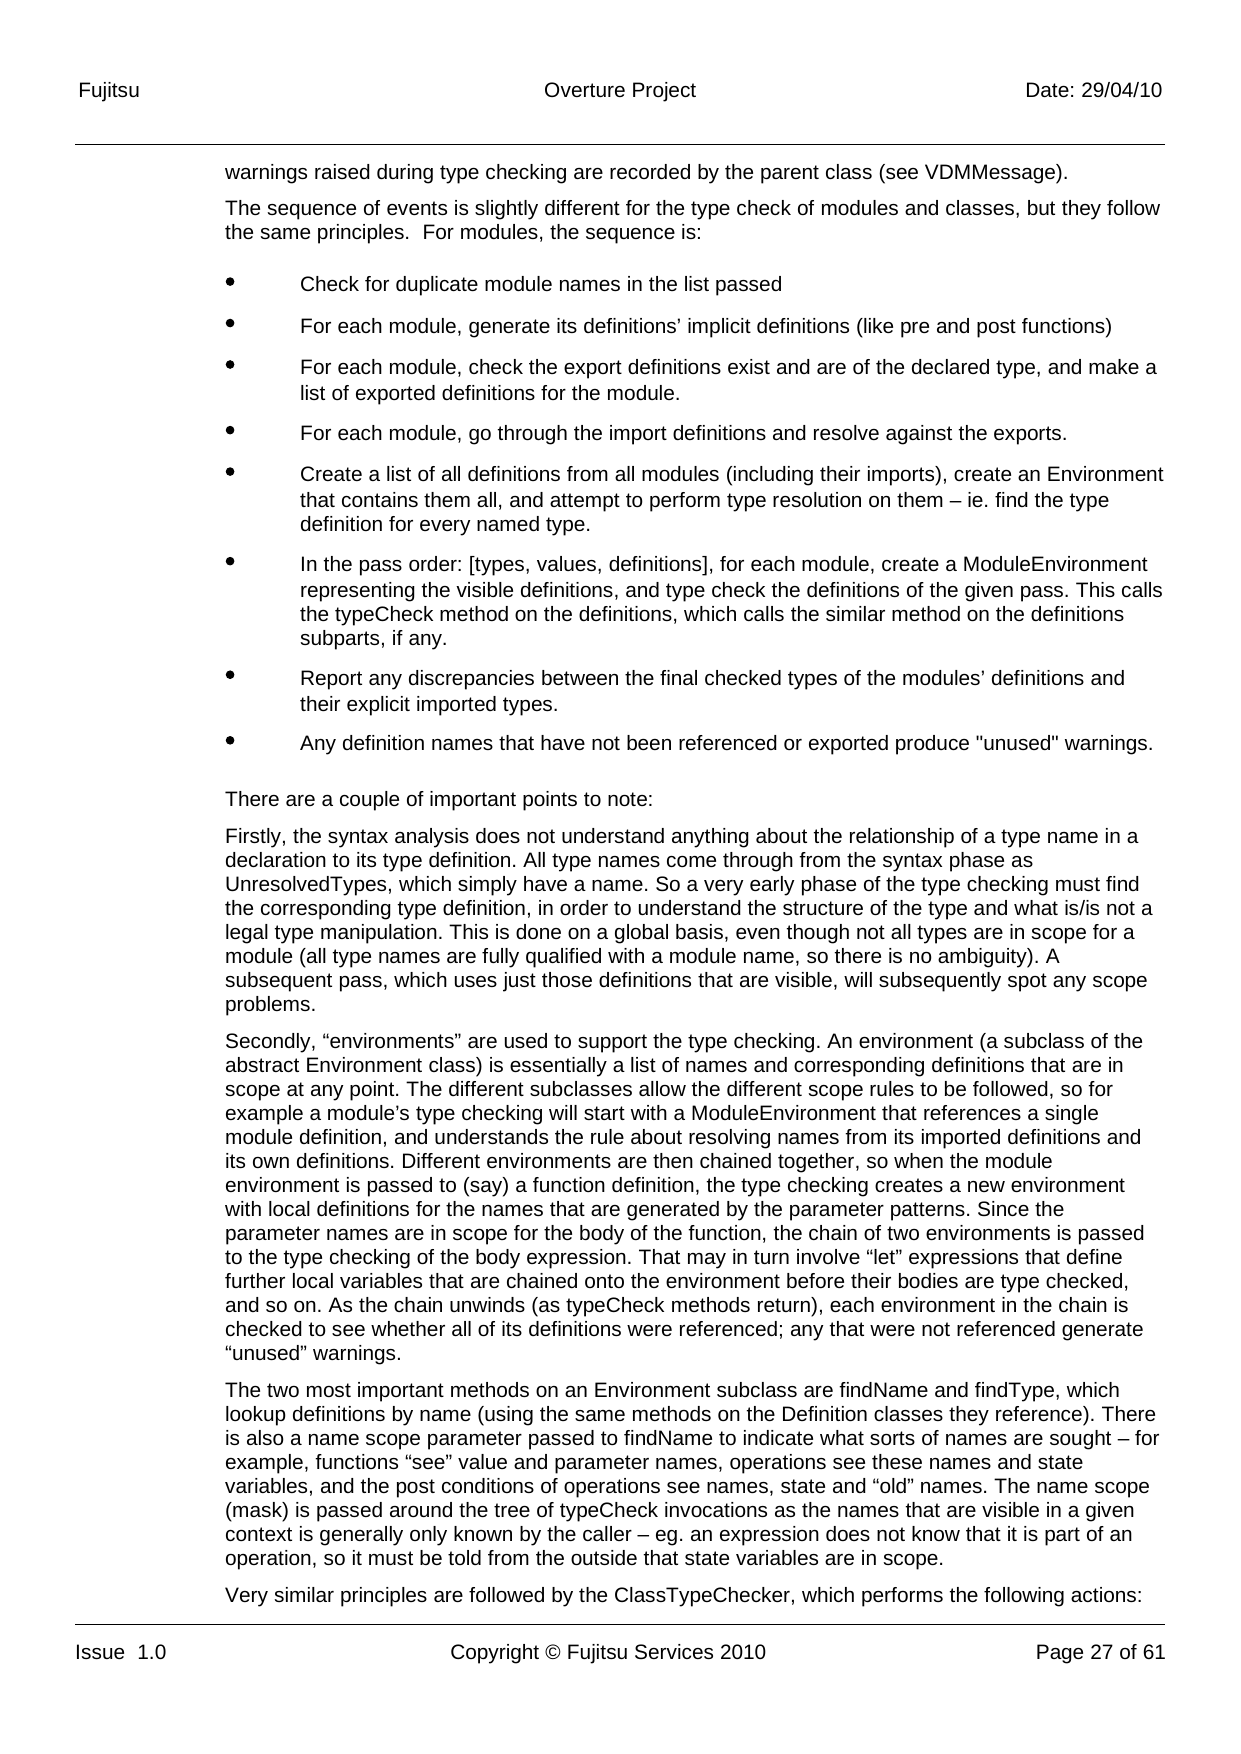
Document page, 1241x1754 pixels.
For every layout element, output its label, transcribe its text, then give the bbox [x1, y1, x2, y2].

text warnings raised during type checking are recorded by the parent class (see VDMMessage). [225, 160, 1165, 184]
list For each module, go through the import definitions and resolve against the exports. [225, 420, 1165, 447]
list Create a list of all definitions from all modules (including their imports), create an Environment that contains them all, and attempt to perform type resolution on them – ie. find the type definition for every named type. [225, 462, 1165, 536]
list Check for duplicate module names in the list passed [225, 272, 1165, 298]
list Any definition names that have not been referenced or exported produce "unused" warnings. [225, 731, 1165, 757]
list For each module, check the export definitions exist and are of the declared type, and make a list of exported definitions for the module. [225, 355, 1165, 405]
list In the pass order: [types, values, definitions], for each module, create a ModuleEnvironment representing the visible definitions, and type check the definitions of the given pass. This calls the typeCheck method on the definitions, which calls the similar method on the definitions subparts, if any. [225, 551, 1165, 650]
list For each module, generate its definitions’ implicit definitions (like pre and post functions) [225, 313, 1165, 340]
list Report any discrepancies between the final checked types of the modules’ definitions and their explicit imported types. [225, 665, 1165, 716]
text Very similar principles are followed by the ClassTypeChecker, which performs the following actions: [225, 1583, 1165, 1607]
text The sequence of events is slightly different for the type check of modules and classes, but they follow the same principles. For modules, the sequence is: [225, 196, 1165, 244]
text Firstly, the syntax analysis does not understand anything about the relationship of a type name in a declaration to its type definition. All type names come through from the syntax phase as UnresolvedTypes, which simply have a name. So a very early phase of the type checking must find the corresponding type definition, in order to understand the structure of the type and what is/is not a legal type manipulation. This is done on a global basis, even though not all types are in scope for a module (all type names are fully qualified with a module name, so there is no ambiguity). A subsequent pass, which uses just those definitions that are visible, will subsequently spot any scope problems. [225, 823, 1165, 1016]
text The two most important methods on an Environment subclass are findName and findType, which lookup definitions by name (using the same methods on the Definition classes they reference). There is also a name scope parameter passed to findName to indicate what sorts of names are sought – for example, functions “see” value and parameter names, operations see these names and state variables, and the post conditions of operations see names, state and “old” names. The name scope (mask) is passed around the tree of typeCheck invocations as the names that are visible in a given context is generally only known by the caller – eg. an expression does not know that it is part of an operation, so it must be told from the outside that state variables are in scope. [225, 1378, 1165, 1570]
text Secondly, “environments” are used to support the type checking. An environment (a subclass of the abstract Environment class) is essentially a list of names and corresponding definitions that are in scope at any point. The different subclasses allow the different scope rules to be followed, so for example a module’s type checking will start with a ModuleEnvironment that references a single module definition, and understands the rule about resolving names from its imported definitions and its own definitions. Different environments are then chained together, so when the module environment is passed to (say) a function definition, the type checking creates a new environment with local definitions for the names that are generated by the parameter patterns. Since the parameter names are in scope for the body of the function, the chain of two environments is passed to the type checking of the body expression. That may in turn involve “let” expressions that define further local variables that are chained onto the environment before their bodies are type checked, and so on. As the chain unwinds (as typeCheck methods return), each environment in the chain is checked to see whether all of its definitions were referenced; any that were not referenced generate “unused” warnings. [225, 1028, 1165, 1365]
text There are a couple of important points to note: [225, 787, 1165, 811]
